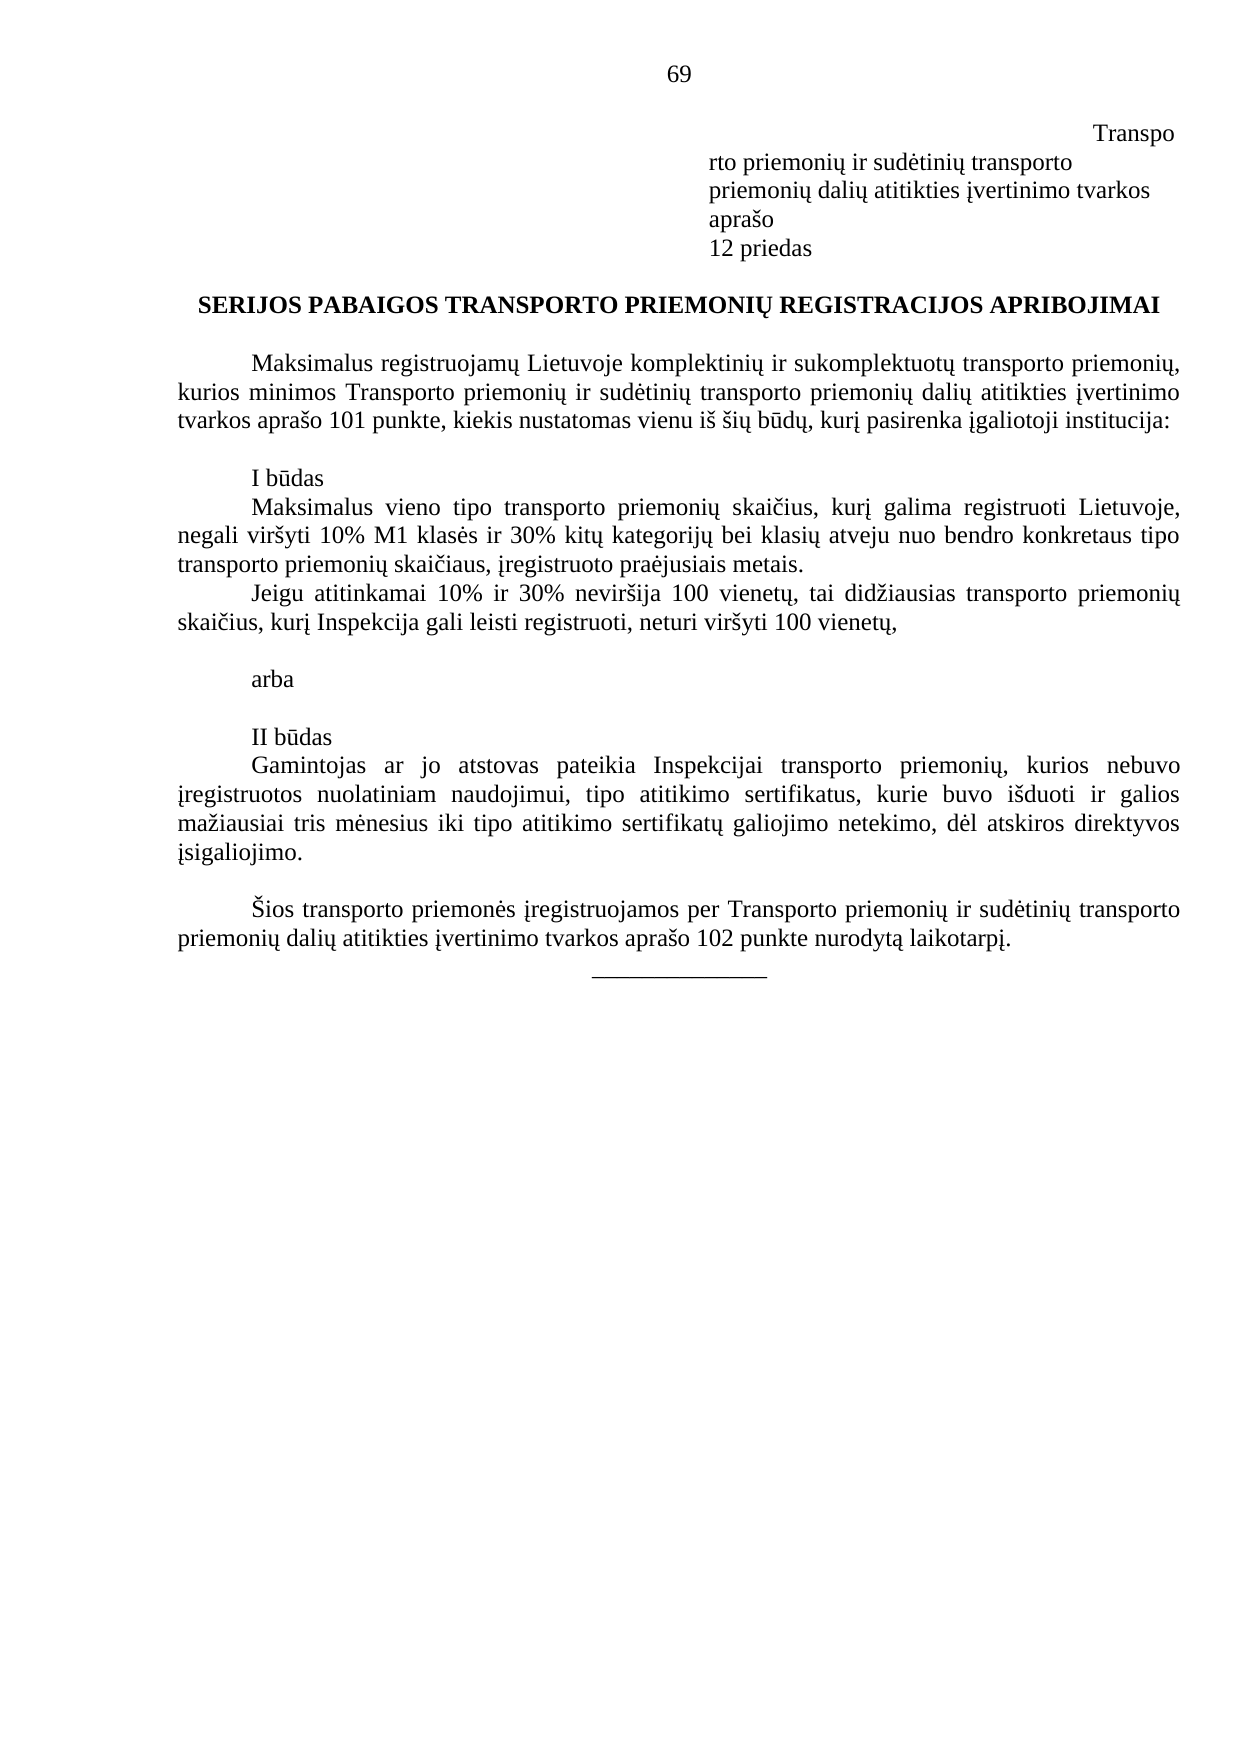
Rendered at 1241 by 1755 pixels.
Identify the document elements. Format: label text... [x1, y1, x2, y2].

text Šios transporto priemonės įregistruojamos per Transporto priemonių ir sudėtinių transporto priemonių dalių atitikties įvertinimo tvarkos aprašo 102 punkte nurodytą laikotarpį. [177, 894, 1181, 952]
text Jeigu atitinkamai 10% ir 30% neviršija 100 vienetų, tai didžiausias transporto priemonių skaičius, kurį Inspekcija gali leisti registruoti, neturi viršyti 100 vienetų, [177, 578, 1181, 636]
text priemonių dalių atitikties įvertinimo tvarkos [177, 176, 1181, 204]
text Maksimalus registruojamų Lietuvoje komplektinių ir sukomplektuotų transporto priemonių, kurios minimos Transporto priemonių ir sudėtinių transporto priemonių dalių atitikties įvertinimo tvarkos aprašo 101 punkte, kiekis nustatomas vienu iš šių būdų, kurį pasirenka įgaliotoji institucija: [177, 348, 1181, 434]
text Gamintojas ar jo atstovas pateikia Inspekcijai transporto priemonių, kurios nebuvo įregistruotos nuolatiniam naudojimui, tipo atitikimo sertifikatus, kurie buvo išduoti ir galios mažiausiai tris mėnesius iki tipo atitikimo sertifikatų galiojimo netekimo, dėl atskiros direktyvos įsigaliojimo. [177, 751, 1181, 866]
text ______________ [177, 952, 1181, 981]
text 12 priedas [177, 233, 1181, 262]
text I būdas [177, 463, 1181, 492]
text Maksimalus vieno tipo transporto priemonių skaičius, kurį galima registruoti Lietuvoje, negali viršyti 10% M1 klasės ir 30% kitų kategorijų bei klasių atveju nuo bendro konkretaus tipo transporto priemonių skaičiaus, įregistruoto praėjusiais metais. [177, 492, 1181, 578]
text arba [177, 664, 1181, 693]
text II būdas [177, 722, 1181, 751]
text aprašo [177, 204, 1181, 233]
text SERIJOS PABAIGOS TRANSPORTO PRIEMONIŲ REGISTRACIJOS APRIBOJIMAI [177, 291, 1181, 319]
text Transporto priemonių ir sudėtinių transporto [709, 118, 1181, 176]
